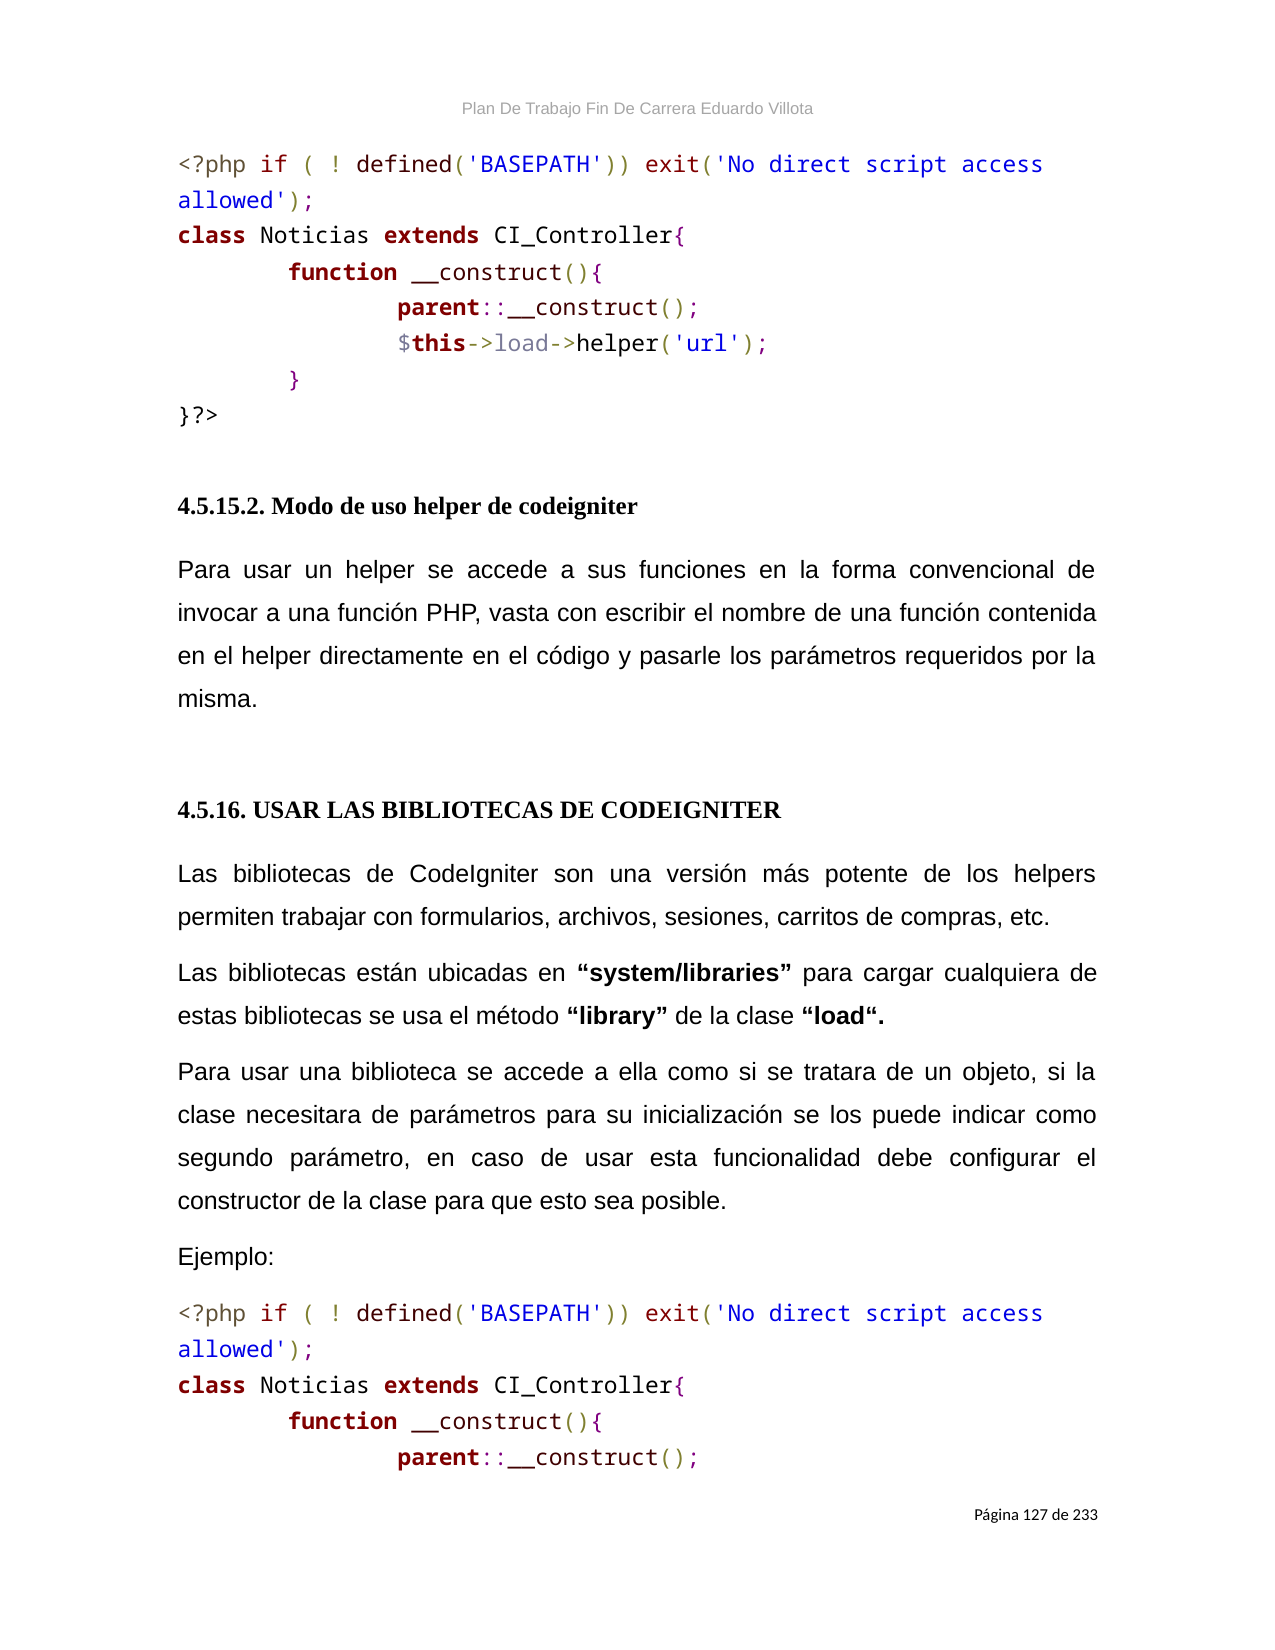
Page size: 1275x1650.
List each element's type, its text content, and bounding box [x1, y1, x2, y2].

text class Noticias extends CI_Controller{ [177, 219, 1098, 251]
text function __construct(){ [177, 255, 1098, 287]
text 4.5.15.2. Modo de uso helper de codeigniter [177, 491, 1098, 519]
text Ejemplo: [177, 1242, 1098, 1271]
text } [177, 363, 1098, 394]
text <?php if ( ! defined('BASEPATH')) exit('No direct script access allowed'); [177, 148, 1098, 215]
text Las bibliotecas de CodeIgniter son una versión más potente de los helpers permiten trabajar con formularios, archivos, sesiones, carritos de compras, etc. [177, 859, 1098, 931]
text <?php if ( ! defined('BASEPATH')) exit('No direct script access allowed'); [177, 1297, 1098, 1364]
text class Noticias extends CI_Controller{ [177, 1369, 1098, 1401]
text Para usar una biblioteca se accede a ella como si se tratara de un objeto, si la clase necesitara de parámetros para su inicialización se los puede indicar como segundo parámetro, en caso de usar esta funcionalidad debe configurar el constructor de la clase para que esto sea posible. [177, 1057, 1098, 1215]
text 4.5.16. USAR LAS BIBLIOTECAS DE CODEIGNITER [177, 795, 1098, 824]
text $this->load->helper('url'); [177, 327, 1098, 358]
text function __construct(){ [177, 1405, 1098, 1436]
text parent::__construct(); [177, 291, 1098, 323]
text parent::__construct(); [177, 1441, 1098, 1472]
text Para usar un helper se accede a sus funciones en la forma convencional de invocar a una función PHP, vasta con escribir el nombre de una función contenida en el helper directamente en el código y pasarle los parámetros requeridos por la misma. [177, 555, 1098, 713]
text Las bibliotecas están ubicadas en “system/libraries” para cargar cualquiera de estas bibliotecas se usa el método “library” de la clase “load“. [177, 958, 1098, 1030]
text }?> [177, 399, 1098, 430]
